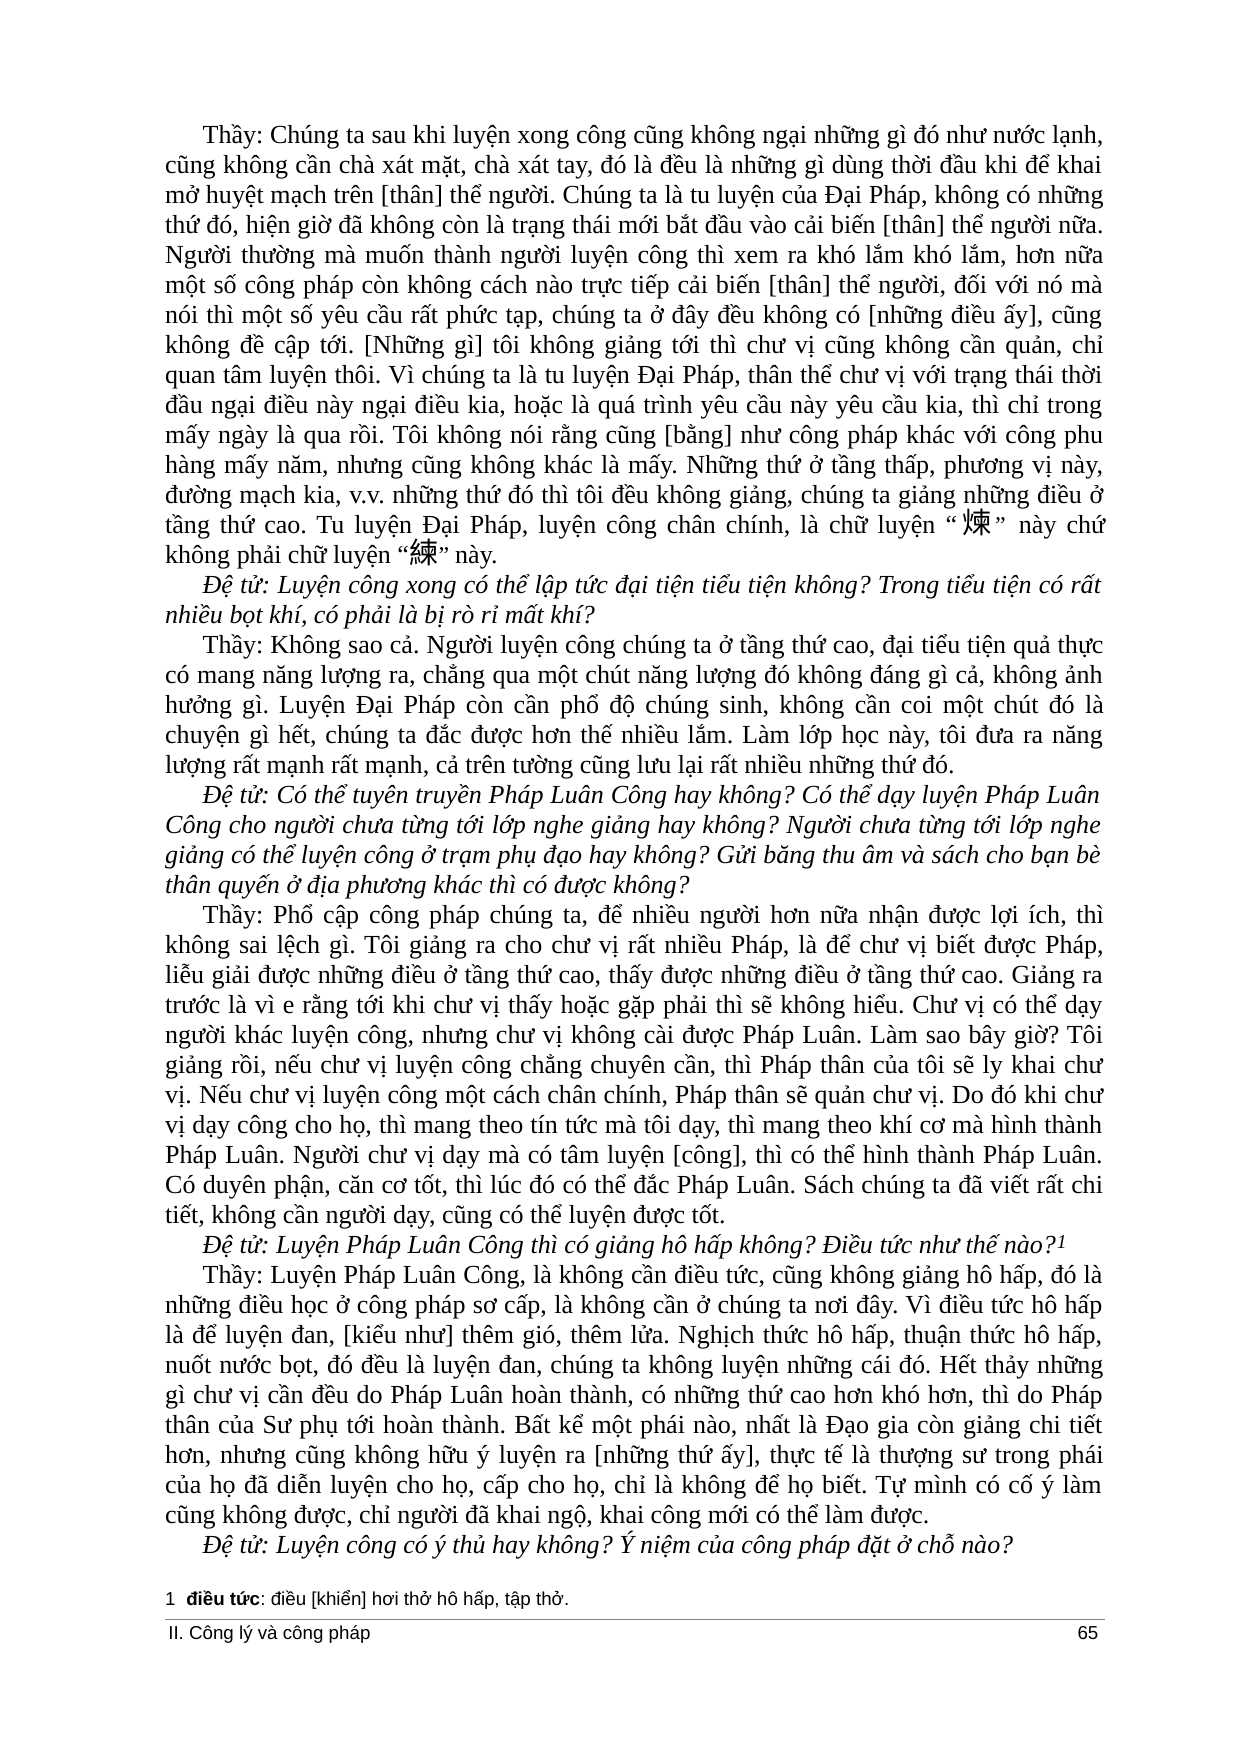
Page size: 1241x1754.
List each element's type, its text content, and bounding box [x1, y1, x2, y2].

text Đệ tử: Luyện công xong có thể lập tức đại tiện tiểu tiện không? Trong tiểu tiện có rất nhiều bọt khí, có phải là bị rò rỉ mất khí? [165, 570, 1105, 630]
text Thầy: Phổ cập công pháp chúng ta, để nhiều người hơn nữa nhận được lợi ích, thì không sai lệch gì. Tôi giảng ra cho chư vị rất nhiều Pháp, là để chư vị biết được Pháp, liễu giải được những điều ở tầng thứ cao, thấy được những điều ở tầng thứ cao. Giảng ra trước là vì e rằng tới khi chư vị thấy hoặc gặp phải thì sẽ không hiểu. Chư vị có thể dạy người khác luyện công, nhưng chư vị không cài được Pháp Luân. Làm sao bây giờ? Tôi giảng rồi, nếu chư vị luyện công chẳng chuyên cần, thì Pháp thân của tôi sẽ ly khai chư vị. Nếu chư vị luyện công một cách chân chính, Pháp thân sẽ quản chư vị. Do đó khi chư vị dạy công cho họ, thì mang theo tín tức mà tôi dạy, thì mang theo khí cơ mà hình thành Pháp Luân. Người chư vị dạy mà có tâm luyện [công], thì có thể hình thành Pháp Luân. Có duyên phận, căn cơ tốt, thì lúc đó có thể đắc Pháp Luân. Sách chúng ta đã viết rất chi tiết, không cần người dạy, cũng có thể luyện được tốt. [165, 900, 1105, 1230]
text Đệ tử: Luyện Pháp Luân Công thì có giảng hô hấp không? Điều tức như thế nào? [165, 1230, 1105, 1260]
text điều tức: điều [khiển] hơi thở hô hấp, tập thở. [165, 1589, 1105, 1610]
text Thầy: Chúng ta sau khi luyện xong công cũng không ngại những gì đó như nước lạnh, cũng không cần chà xát mặt, chà xát tay, đó là đều là những gì dùng thời đầu khi để khai mở huyệt mạch trên [thân] thể người. Chúng ta là tu luyện của Đại Pháp, không có những thứ đó, hiện giờ đã không còn là trạng thái mới bắt đầu vào cải biến [thân] thể người nữa. Người thường mà muốn thành người luyện công thì xem ra khó lắm khó lắm, hơn nữa một số công pháp còn không cách nào trực tiếp cải biến [thân] thể người, đối với nó mà nói thì một số yêu cầu rất phức tạp, chúng ta ở đây đều không có [những điều ấy], cũng không đề cập tới. [Những gì] tôi không giảng tới thì chư vị cũng không cần quản, chỉ quan tâm luyện thôi. Vì chúng ta là tu luyện Đại Pháp, thân thể chư vị với trạng thái thời đầu ngại điều này ngại điều kia, hoặc là quá trình yêu cầu này yêu cầu kia, thì chỉ trong mấy ngày là qua rồi. Tôi không nói rằng cũng [bằng] như công pháp khác với công phu hàng mấy năm, nhưng cũng không khác là mấy. Những thứ ở tầng thấp, phương vị này, đường mạch kia, v.v. những thứ đó thì tôi đều không giảng, chúng ta giảng những điều ở tầng thứ cao. Tu luyện Đại Pháp, luyện công chân chính, là chữ luyện “煉” này chứ không phải chữ luyện “練” này. [165, 120, 1105, 570]
text Thầy: Không sao cả. Người luyện công chúng ta ở tầng thứ cao, đại tiểu tiện quả thực có mang năng lượng ra, chẳng qua một chút năng lượng đó không đáng gì cả, không ảnh hưởng gì. Luyện Đại Pháp còn cần phổ độ chúng sinh, không cần coi một chút đó là chuyện gì hết, chúng ta đắc được hơn thế nhiều lắm. Làm lớp học này, tôi đưa ra năng lượng rất mạnh rất mạnh, cả trên tường cũng lưu lại rất nhiều những thứ đó. [165, 630, 1105, 780]
text Thầy: Luyện Pháp Luân Công, là không cần điều tức, cũng không giảng hô hấp, đó là những điều học ở công pháp sơ cấp, là không cần ở chúng ta nơi đây. Vì điều tức hô hấp là để luyện đan, [kiểu như] thêm gió, thêm lửa. Nghịch thức hô hấp, thuận thức hô hấp, nuốt nước bọt, đó đều là luyện đan, chúng ta không luyện những cái đó. Hết thảy những gì chư vị cần đều do Pháp Luân hoàn thành, có những thứ cao hơn khó hơn, thì do Pháp thân của Sư phụ tới hoàn thành. Bất kể một phái nào, nhất là Đạo gia còn giảng chi tiết hơn, nhưng cũng không hữu ý luyện ra [những thứ ấy], thực tế là thượng sư trong phái của họ đã diễn luyện cho họ, cấp cho họ, chỉ là không để họ biết. Tự mình có cố ý làm cũng không được, chỉ người đã khai ngộ, khai công mới có thể làm được. [165, 1260, 1105, 1530]
text Đệ tử: Luyện công có ý thủ hay không? Ý niệm của công pháp đặt ở chỗ nào? [165, 1530, 1105, 1560]
text Đệ tử: Có thể tuyên truyền Pháp Luân Công hay không? Có thể dạy luyện Pháp Luân Công cho người chưa từng tới lớp nghe giảng hay không? Người chưa từng tới lớp nghe giảng có thể luyện công ở trạm phụ đạo hay không? Gửi băng thu âm và sách cho bạn bè thân quyến ở địa phương khác thì có được không? [165, 780, 1105, 900]
